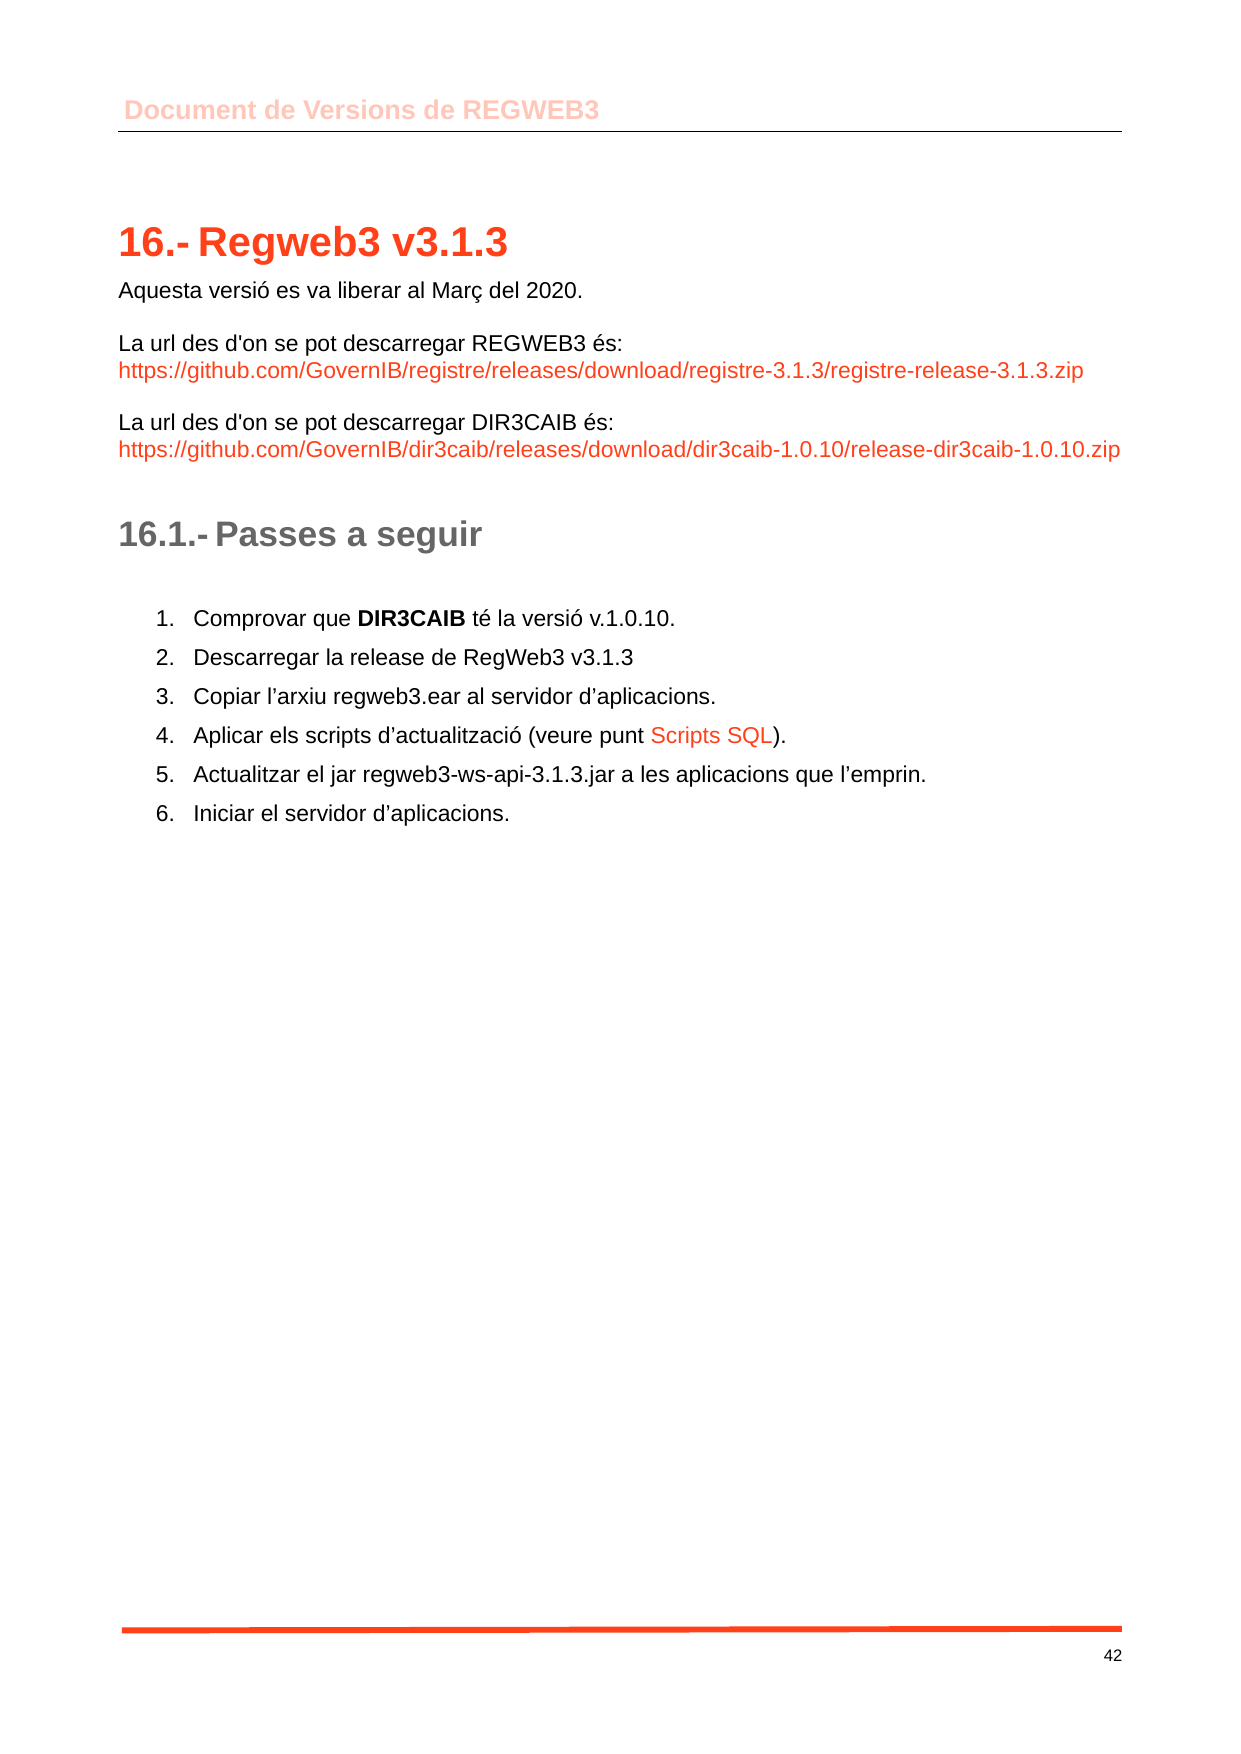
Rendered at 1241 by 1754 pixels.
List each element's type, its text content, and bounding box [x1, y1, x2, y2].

list Actualitzar el jar regweb3-ws-api-3.1.3.jar a les aplicacions que l’emprin. [156, 761, 1122, 787]
list Comprovar que DIR3CAIB té la versió v.1.0.10. [156, 605, 1122, 632]
list Descarregar la release de RegWeb3 v3.1.3 [156, 644, 1122, 671]
list Aplicar els scripts d’actualització (veure punt Scripts SQL). [156, 722, 1122, 748]
subtitle Passes a seguir [118, 513, 1122, 554]
text La url des d'on se pot descarregar REGWEB3 és: [118, 330, 1122, 357]
list Copiar l’arxiu regweb3.ear al servidor d’aplicacions. [156, 683, 1122, 709]
list Iniciar el servidor d’aplicacions. [156, 800, 1122, 826]
subtitle Regweb3 v3.1.3 [118, 217, 1122, 265]
text Aquesta versió es va liberar al Març del 2020. [118, 277, 1122, 304]
text La url des d'on se pot descarregar DIR3CAIB és: [118, 409, 1122, 436]
text https://github.com/GovernIB/registre/releases/download/registre-3.1.3/registre-release-3.1.3.zip [118, 357, 1122, 383]
text https://github.com/GovernIB/dir3caib/releases/download/dir3caib-1.0.10/release-dir3caib-1.0.10.zip [118, 436, 1122, 462]
